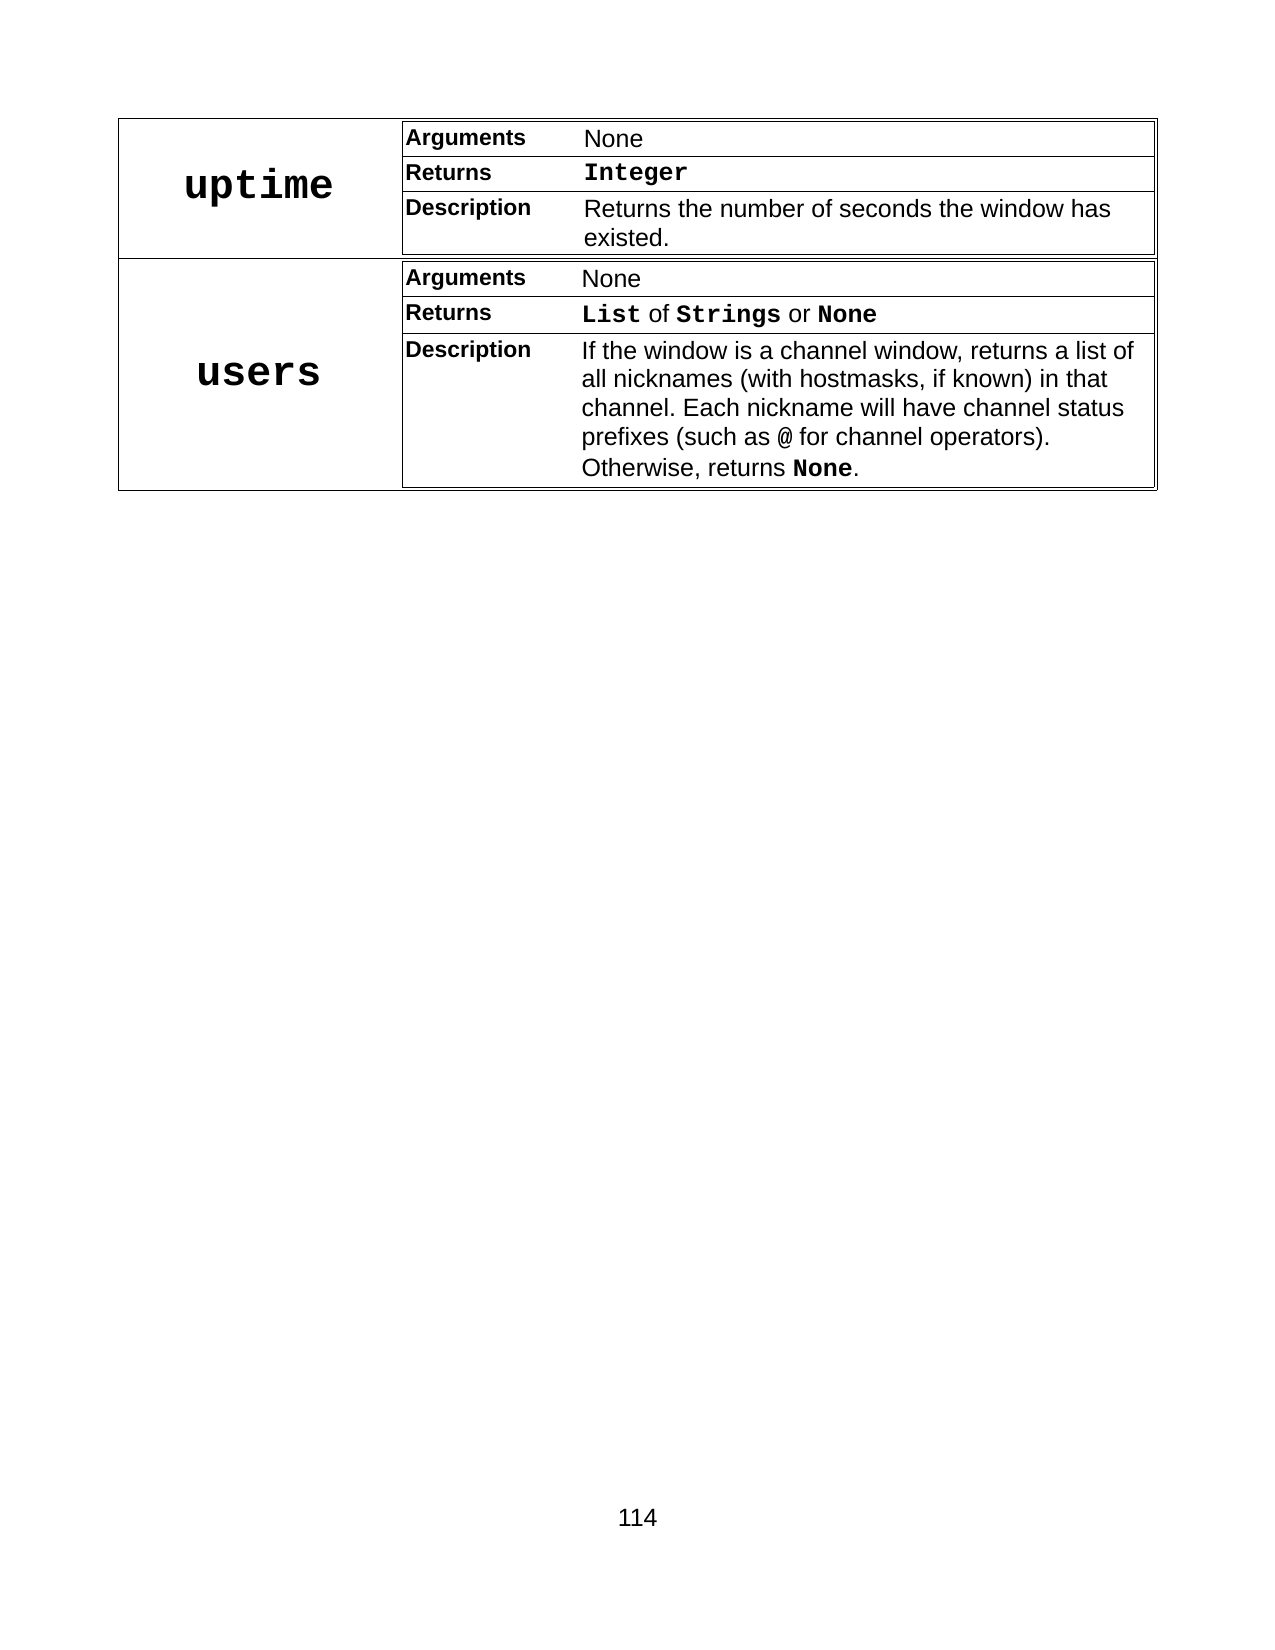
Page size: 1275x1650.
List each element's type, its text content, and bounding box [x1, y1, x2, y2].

table_cell [399, 259, 1157, 490]
table_cell Returns [403, 157, 581, 191]
table_header None [578, 262, 1154, 296]
table_cell List of Strings or None [578, 297, 1154, 333]
table_cell If the window is a channel window, returns a list of all nicknames (with hostmasks, if known) in that channel. Each nickname will have channel status prefixes (such as @ for channel operators). Otherwise, returns None. [578, 334, 1154, 487]
table_cell Description [403, 192, 581, 254]
table_cell Returns [403, 297, 578, 333]
table_header Arguments [403, 122, 581, 156]
table_header Arguments [403, 262, 578, 296]
table_cell Integer [581, 157, 1154, 191]
table_header None [581, 122, 1154, 156]
table_cell Returns the number of seconds the window has existed. [581, 192, 1154, 254]
table_cell uptime [119, 119, 399, 257]
table_cell [399, 119, 1157, 257]
table_cell Description [403, 334, 578, 487]
table_cell users [119, 259, 399, 490]
